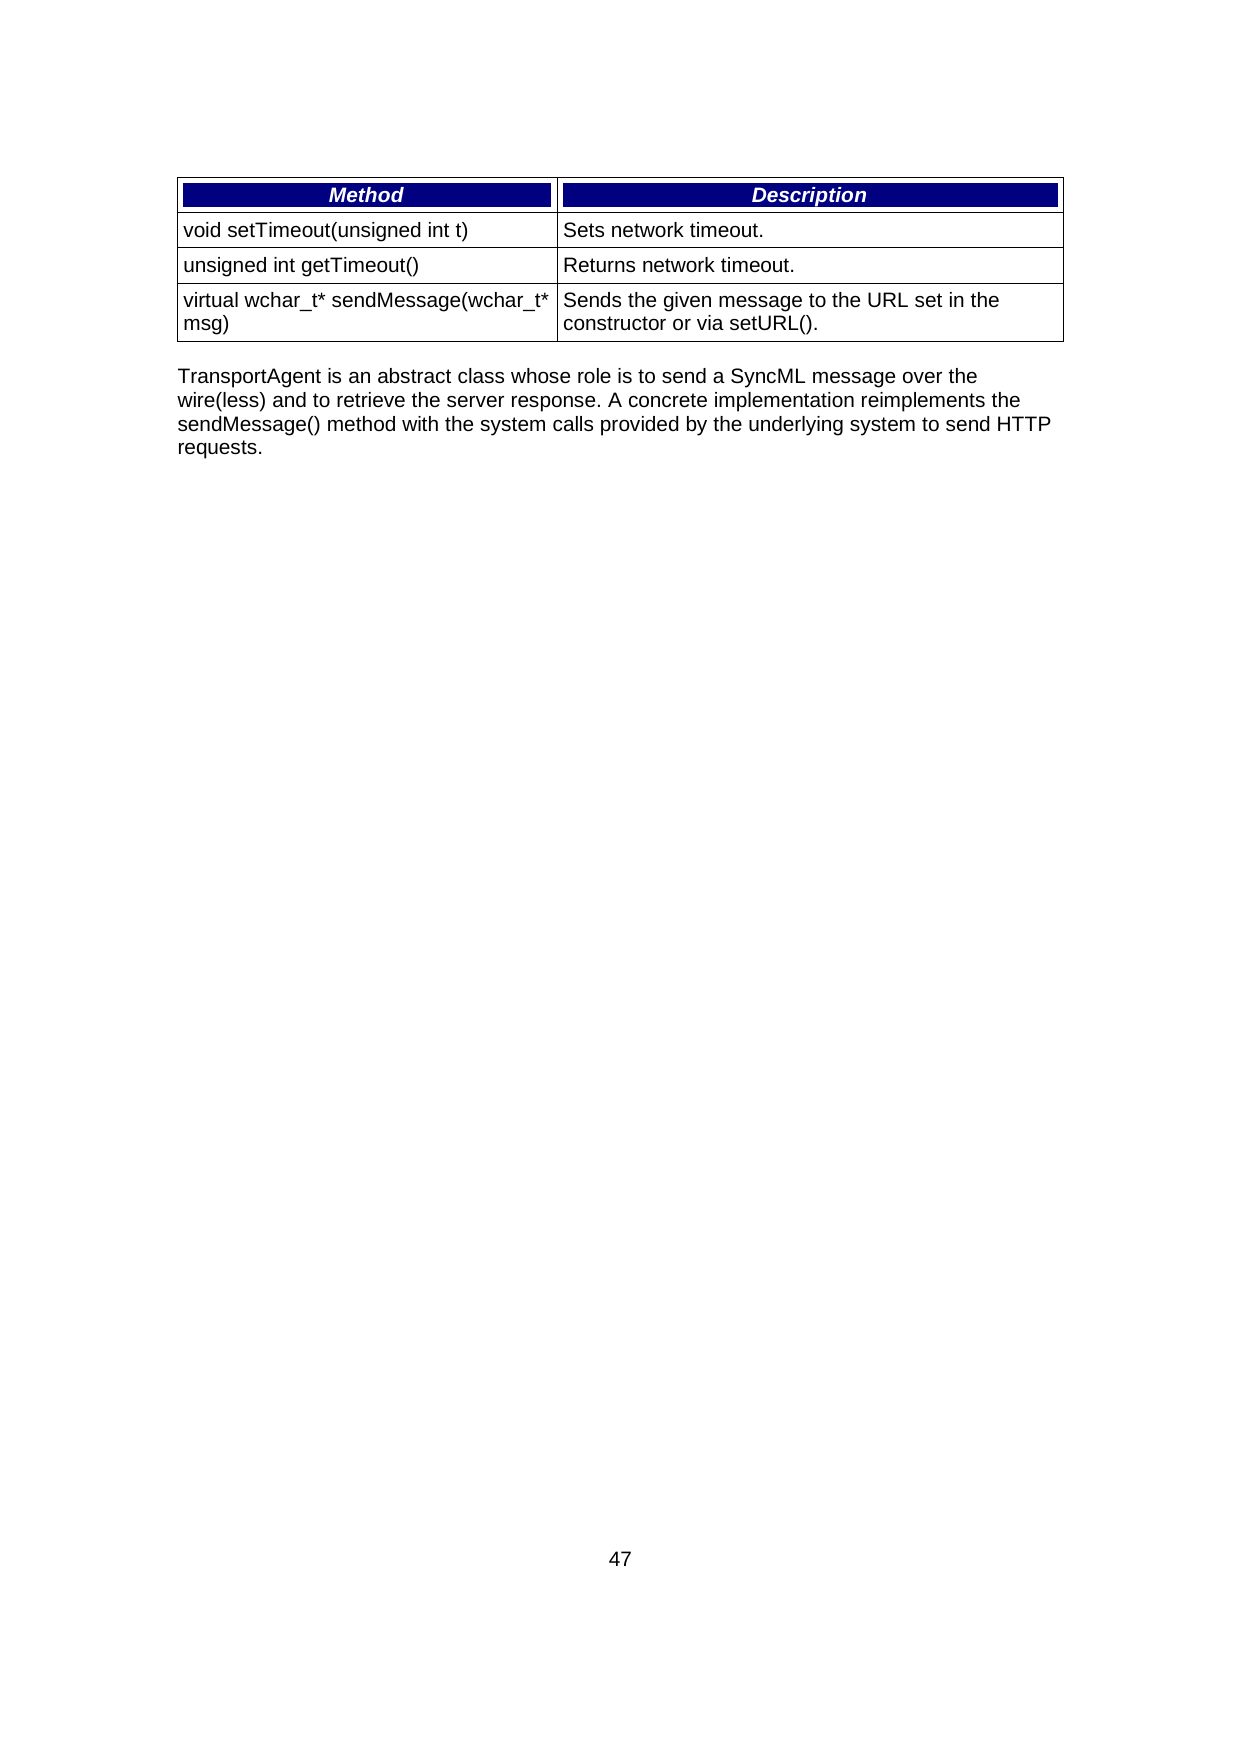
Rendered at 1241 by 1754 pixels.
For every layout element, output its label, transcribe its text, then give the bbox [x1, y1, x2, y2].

text TransportAgent is an abstract class whose role is to send a SyncML message over the wire(less) and to retrieve the server response. A concrete implementation reimplements the sendMessage() method with the system calls provided by the underlying system to send HTTP requests. [177, 365, 1063, 459]
table_cell void setTimeout(unsigned int t) [178, 213, 557, 247]
table_cell Sends the given message to the URL set in the constructor or via setURL(). [558, 284, 1063, 341]
table_header Description [558, 178, 1063, 212]
table_cell Sets network timeout. [558, 213, 1063, 247]
table_cell Returns network timeout. [558, 248, 1063, 283]
table_cell unsigned int getTimeout() [178, 248, 557, 283]
table_header Method [178, 178, 557, 212]
table_cell virtual wchar_t* sendMessage(wchar_t* msg) [178, 284, 557, 341]
